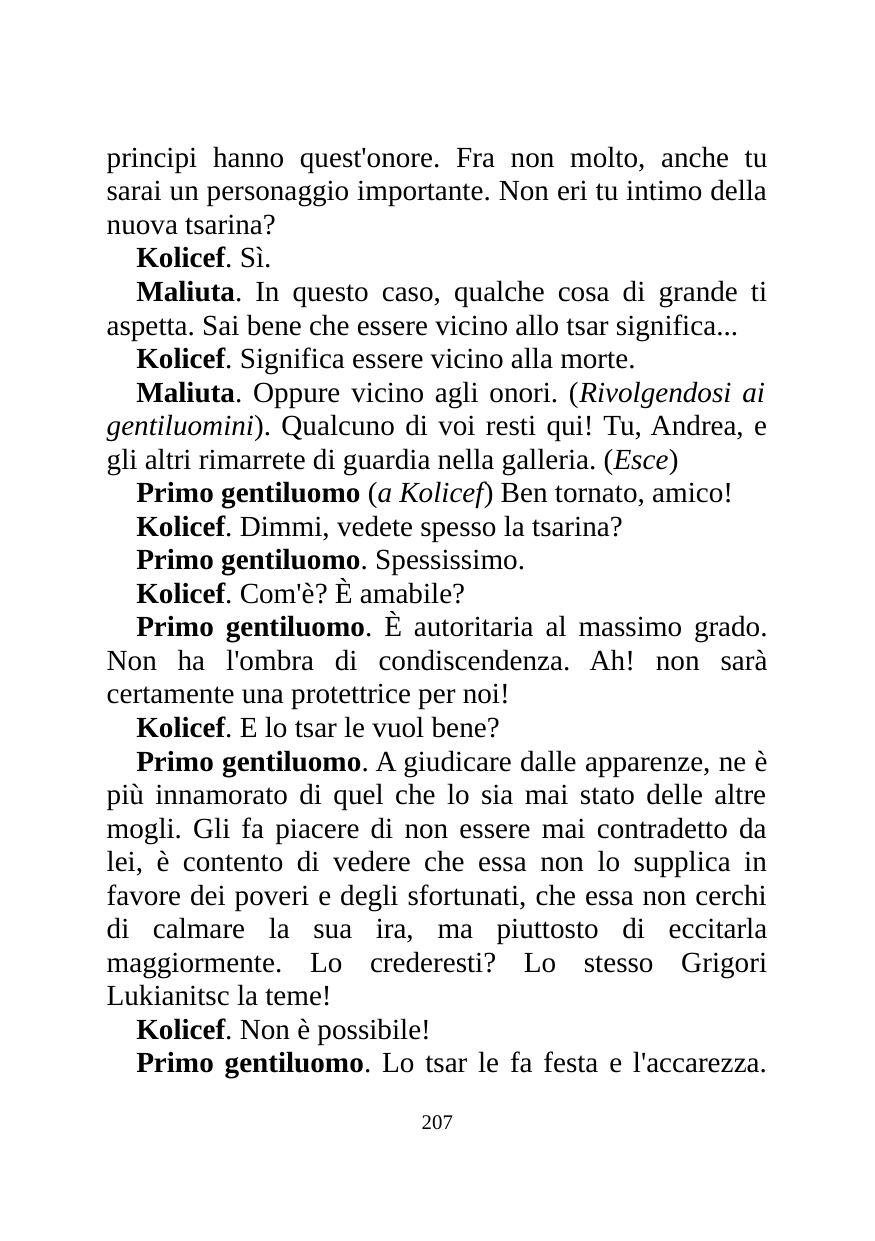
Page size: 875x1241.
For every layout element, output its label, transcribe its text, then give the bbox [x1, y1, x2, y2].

text Primo gentiluomo. Lo tsar le fa festa e l'accarezza. [106, 1046, 768, 1079]
text Primo gentiluomo. È autoritaria al massimo grado. Non ha l'ombra di condiscendenza. Ah! non sarà certamente una protettrice per noi! [106, 609, 768, 710]
text Maliuta. In questo caso, qualche cosa di grande ti aspetta. Sai bene che essere vicino allo tsar significa... [106, 274, 768, 341]
text Kolicef. Dimmi, vedete spesso la tsarina? [106, 509, 768, 542]
text Kolicef. Significa essere vicino alla morte. [106, 341, 768, 375]
text Primo gentiluomo. A giudicare dalle apparenze, ne è più innamorato di quel che lo sia mai stato delle altre mogli. Gli fa piacere di non essere mai contradetto da lei, è contento di vedere che essa non lo supplica in favore dei poveri e degli sfortunati, che essa non cerchi di calmare la sua ira, ma piuttosto di eccitarla maggiormente. Lo crederesti? Lo stesso Grigori Lukianitsc la teme! [106, 744, 768, 1012]
text Maliuta. Oppure vicino agli onori. (Rivolgendosi ai gentiluomini). Qualcuno di voi resti qui! Tu, Andrea, e gli altri rimarrete di guardia nella galleria. (Esce) [106, 375, 768, 475]
text Kolicef. Non è possibile! [106, 1012, 768, 1046]
text principi hanno quest'onore. Fra non molto, anche tu sarai un personaggio importante. Non eri tu intimo della nuova tsarina? [106, 140, 768, 241]
text Kolicef. Com'è? È amabile? [106, 576, 768, 609]
text Kolicef. Sì. [106, 241, 768, 274]
text Primo gentiluomo. Spessissimo. [106, 542, 768, 576]
text Primo gentiluomo (a Kolicef) Ben tornato, amico! [106, 475, 768, 509]
text Kolicef. E lo tsar le vuol bene? [106, 710, 768, 744]
